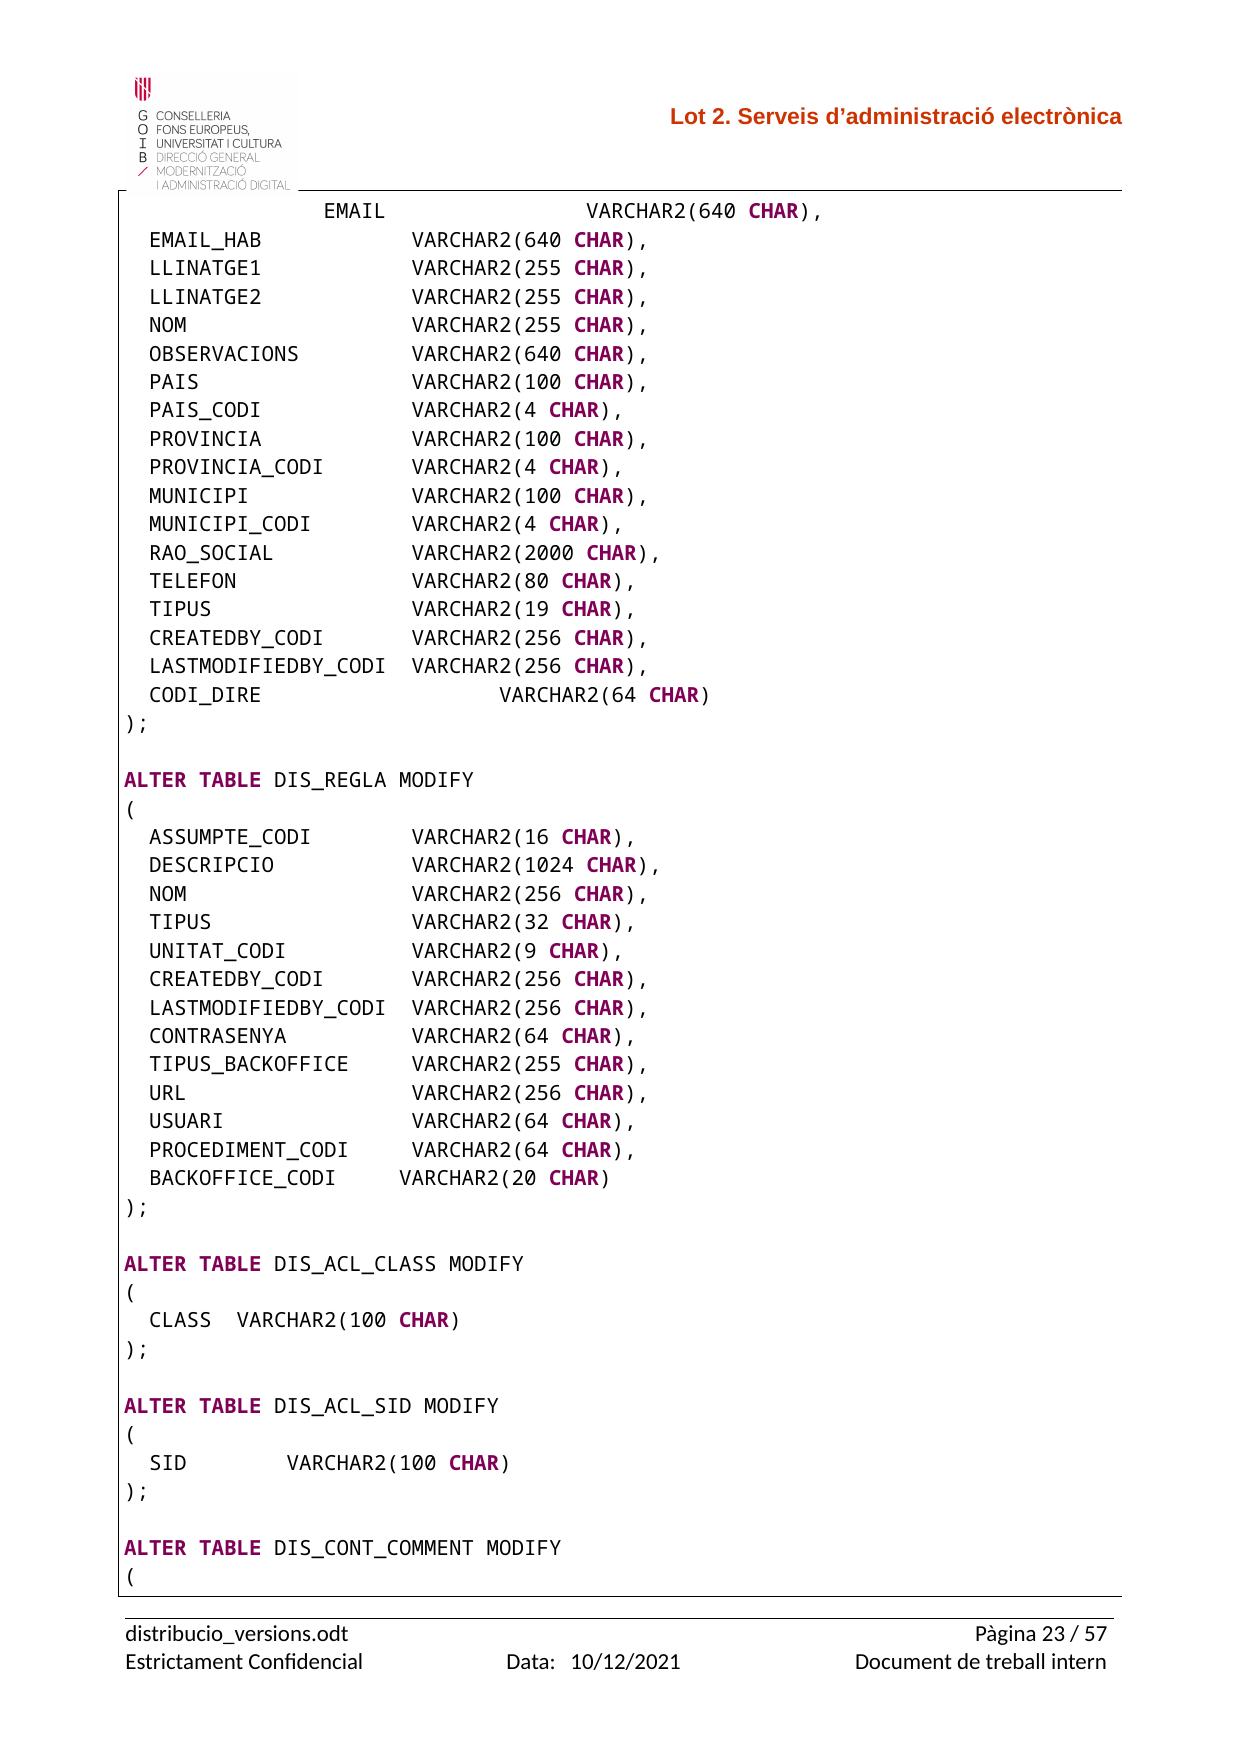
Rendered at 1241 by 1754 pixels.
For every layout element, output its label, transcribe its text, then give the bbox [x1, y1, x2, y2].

table_header EMAIL VARCHAR2(640 CHAR), EMAIL_HAB VARCHAR2(640 CHAR), LLINATGE1 VARCHAR2(255 CHAR), LLINATGE2 VARCHAR2(255 CHAR), NOM VARCHAR2(255 CHAR), OBSERVACIONS VARCHAR2(640 CHAR), PAIS VARCHAR2(100 CHAR), PAIS_CODI VARCHAR2(4 CHAR), PROVINCIA VARCHAR2(100 CHAR), PROVINCIA_CODI VARCHAR2(4 CHAR), MUNICIPI VARCHAR2(100 CHAR), MUNICIPI_CODI VARCHAR2(4 CHAR), RAO_SOCIAL VARCHAR2(2000 CHAR), TELEFON VARCHAR2(80 CHAR), TIPUS VARCHAR2(19 CHAR), CREATEDBY_CODI VARCHAR2(256 CHAR), LASTMODIFIEDBY_CODI VARCHAR2(256 CHAR), CODI_DIRE VARCHAR2(64 CHAR) ); ALTER TABLE DIS_REGLA MODIFY ( ASSUMPTE_CODI VARCHAR2(16 CHAR), DESCRIPCIO VARCHAR2(1024 CHAR), NOM VARCHAR2(256 CHAR), TIPUS VARCHAR2(32 CHAR), UNITAT_CODI VARCHAR2(9 CHAR), CREATEDBY_CODI VARCHAR2(256 CHAR), LASTMODIFIEDBY_CODI VARCHAR2(256 CHAR), CONTRASENYA VARCHAR2(64 CHAR), TIPUS_BACKOFFICE VARCHAR2(255 CHAR), URL VARCHAR2(256 CHAR), USUARI VARCHAR2(64 CHAR), PROCEDIMENT_CODI VARCHAR2(64 CHAR), BACKOFFICE_CODI VARCHAR2(20 CHAR) ); ALTER TABLE DIS_ACL_CLASS MODIFY ( CLASS VARCHAR2(100 CHAR) ); ALTER TABLE DIS_ACL_SID MODIFY ( SID VARCHAR2(100 CHAR) ); ALTER TABLE DIS_CONT_COMMENT MODIFY ( [119, 191, 1122, 1596]
picture [126, 70, 299, 197]
